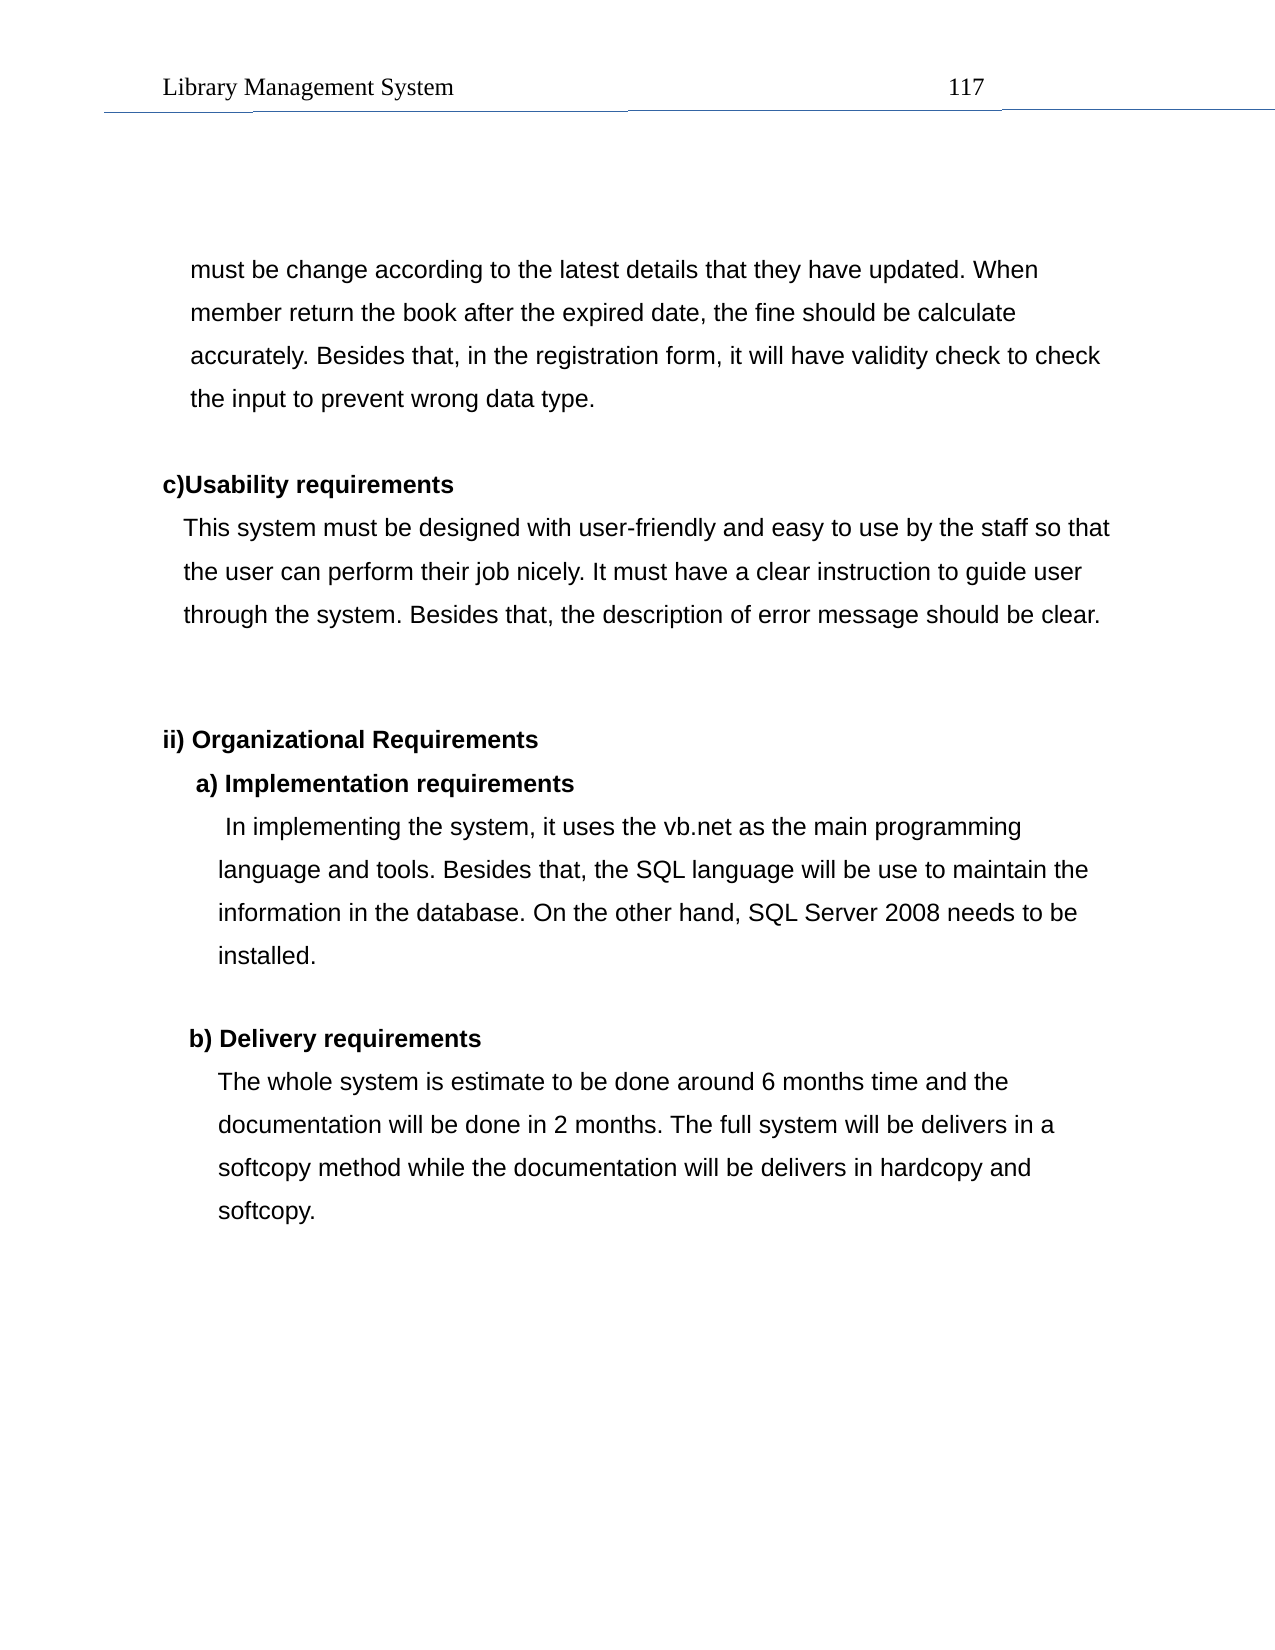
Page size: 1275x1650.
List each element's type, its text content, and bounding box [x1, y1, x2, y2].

text through the system. Besides that, the description of error message should be clear. [162, 600, 1119, 628]
text member return the book after the expired date, the fine should be calculate [162, 298, 1119, 327]
text must be change according to the latest details that they have updated. When [162, 255, 1119, 283]
text documentation will be done in 2 months. The full system will be delivers in a [162, 1110, 1119, 1139]
text This system must be designed with user-friendly and easy to use by the staff so that [162, 513, 1119, 542]
text language and tools. Besides that, the SQL language will be use to maintain the [162, 855, 1119, 883]
text the user can perform their job nicely. It must have a clear instruction to guide user [162, 557, 1119, 585]
text In implementing the system, it uses the vb.net as the main programming [162, 812, 1119, 840]
text accurately. Besides that, in the registration form, it will have validity check to check [162, 341, 1119, 370]
text ii) Organizational Requirements [162, 725, 1119, 754]
text the input to prevent wrong data type. [162, 384, 1119, 413]
text The whole system is estimate to be done around 6 months time and the [162, 1067, 1119, 1096]
text a) Implementation requirements [162, 768, 1119, 797]
text softcopy. [162, 1196, 1119, 1225]
text information in the database. On the other hand, SQL Server 2008 needs to be [162, 898, 1119, 927]
text b) Delivery requirements [162, 1024, 1119, 1052]
text c)Usability requirements [162, 470, 1119, 499]
text softcopy method while the documentation will be delivers in hardcopy and [162, 1153, 1119, 1182]
text installed. [162, 941, 1119, 970]
